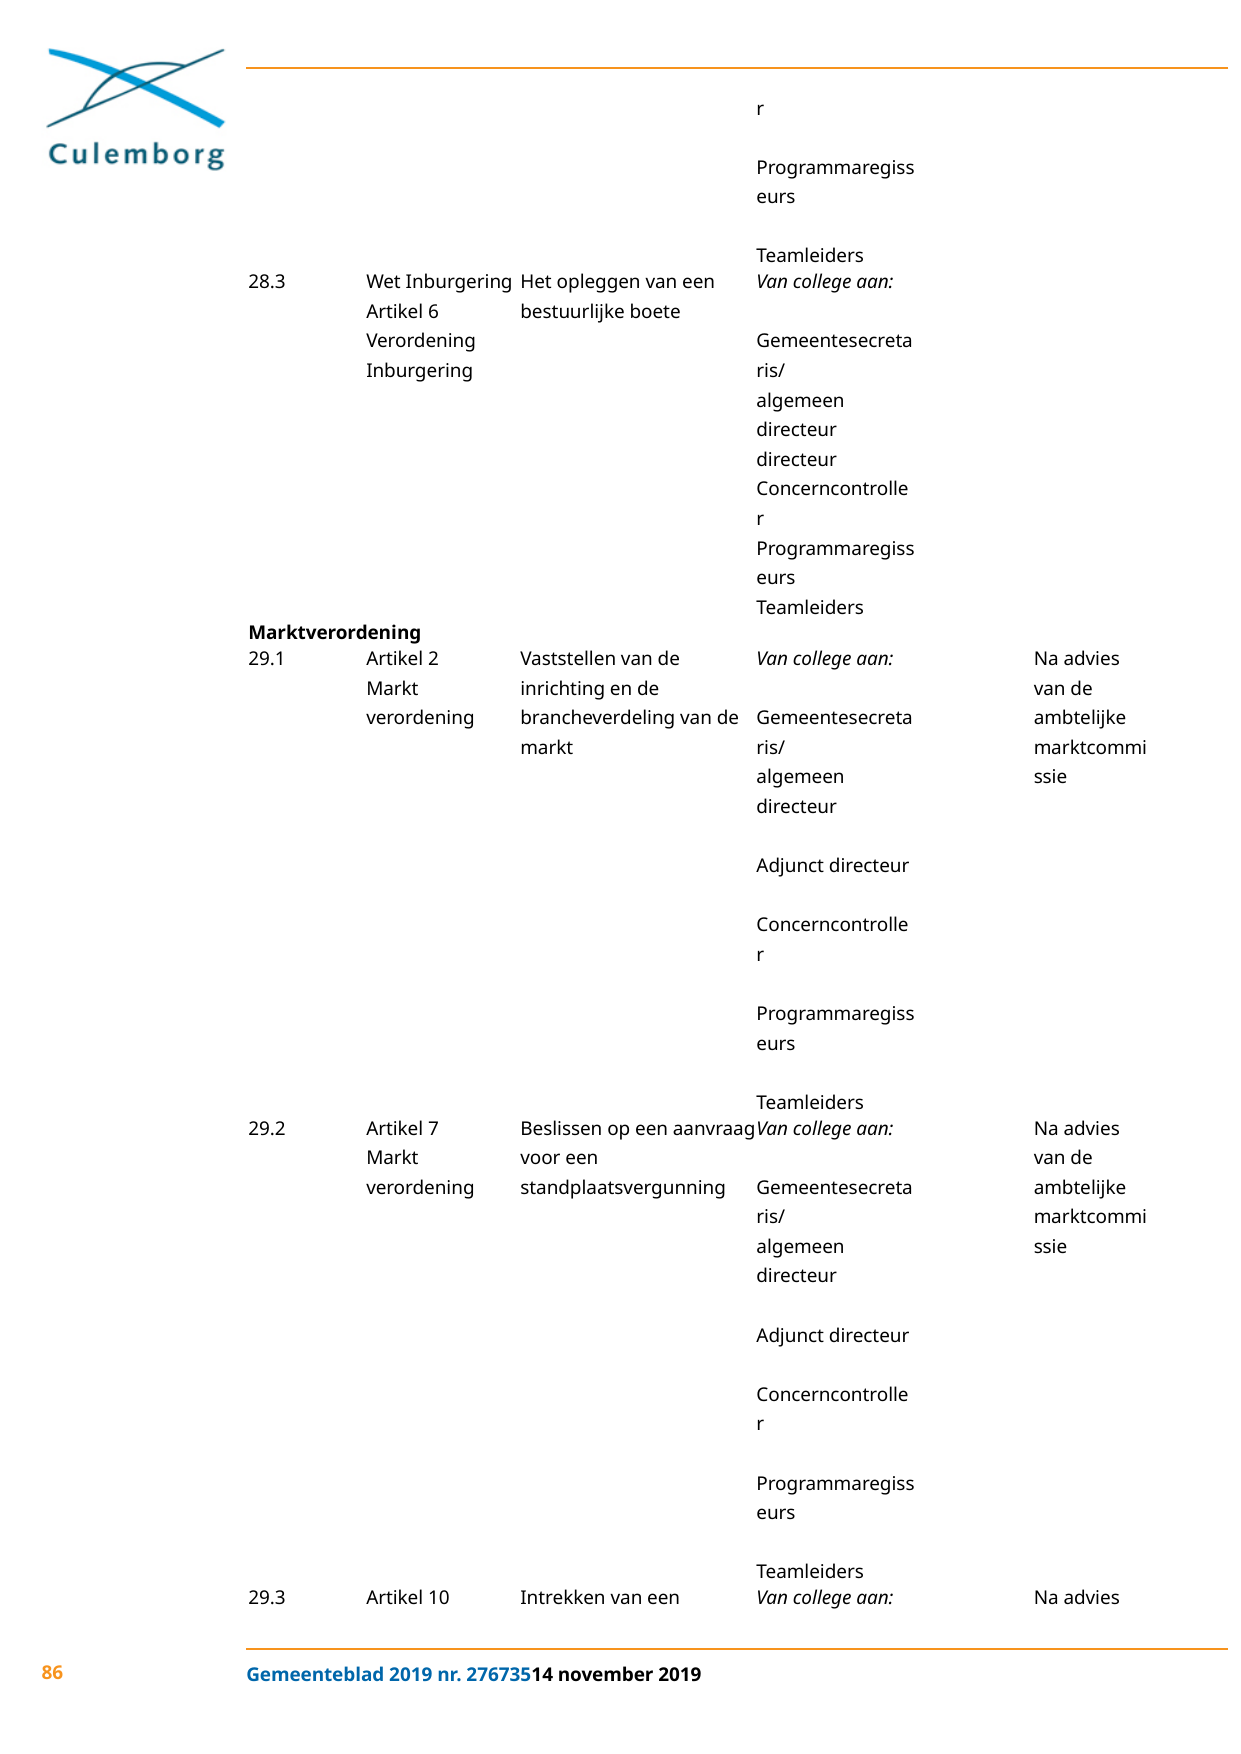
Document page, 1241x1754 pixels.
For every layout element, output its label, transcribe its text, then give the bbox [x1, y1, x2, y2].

table_cell r Programmaregisseurs Teamleiders [756, 95, 915, 268]
table_cell Het opleggen van een bestuurlijke boete [520, 269, 756, 619]
table_cell Van college aan: Gemeentesecretaris/ algemeen directeur Adjunct directeur Concerncontroller Programmaregisseurs Teamleiders [756, 1115, 915, 1584]
table_cell 28.3 [248, 269, 366, 619]
table_cell Artikel 7 Markt verordening [366, 1115, 520, 1584]
table_cell 29.3 [248, 1584, 366, 1610]
picture [41, 47, 231, 172]
table_cell 29.2 [248, 1115, 366, 1584]
table_cell [1034, 95, 1152, 268]
table_cell Van college aan: Gemeentesecretaris/ algemeen directeur Adjunct directeur Concerncontroller Programmaregisseurs Teamleiders [756, 645, 915, 1115]
table_cell [1034, 269, 1152, 619]
table_cell Artikel 10 [366, 1584, 520, 1610]
table_cell [520, 95, 756, 268]
table_cell Na advies van de ambtelijke marktcommissie [1034, 645, 1152, 1115]
table_cell 29.1 [248, 645, 366, 1115]
table_cell Artikel 2 Markt verordening [366, 645, 520, 1115]
table_cell Vaststellen van de inrichting en de brancheverdeling van de markt [520, 645, 756, 1115]
table_cell [915, 1115, 1033, 1584]
table_cell Marktverordening [248, 620, 1152, 645]
table_cell Beslissen op een aanvraag voor een standplaatsvergunning [520, 1115, 756, 1584]
table_cell Van college aan: [756, 1584, 915, 1610]
table_cell [915, 645, 1033, 1115]
table_cell Wet Inburgering Artikel 6 Verordening Inburgering [366, 269, 520, 619]
table_cell Intrekken van een [520, 1584, 756, 1610]
table_cell [915, 269, 1033, 619]
table_cell [915, 95, 1033, 268]
table_cell [915, 1584, 1033, 1610]
table_cell [366, 95, 520, 268]
table_cell Van college aan: Gemeentesecretaris/ algemeen directeur directeur Concerncontroller Programmaregisseurs Teamleiders [756, 269, 915, 619]
table_cell [248, 95, 366, 268]
table_cell Na advies van de ambtelijke marktcommissie [1034, 1115, 1152, 1584]
table_cell Na advies [1034, 1584, 1152, 1610]
